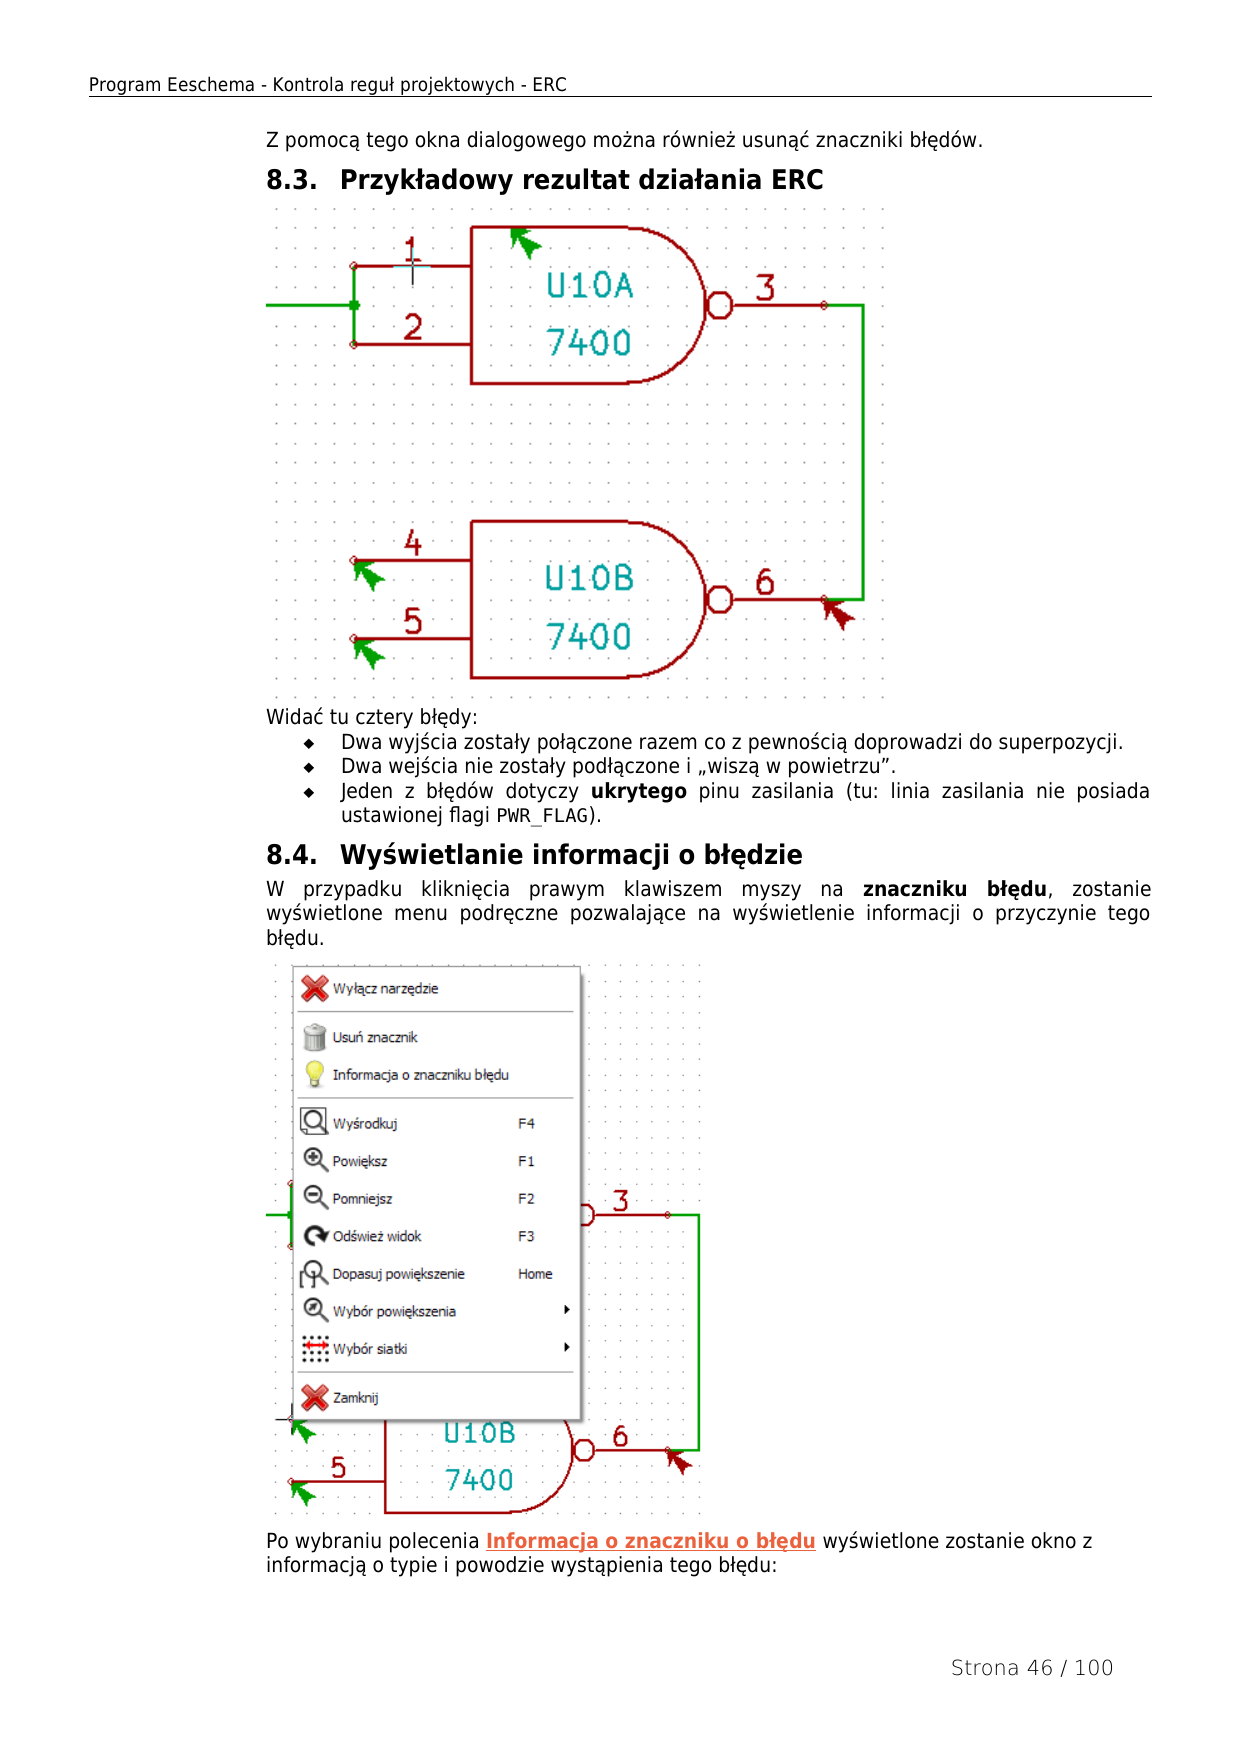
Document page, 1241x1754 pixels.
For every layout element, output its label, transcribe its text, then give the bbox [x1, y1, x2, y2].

subtitle Przykładowy rezultat działania ERC [266, 164, 1152, 196]
text Widać tu cztery błędy: [266, 705, 1152, 730]
picture [265, 207, 890, 700]
list Jeden z błędów dotyczy ukrytego pinu zasilania (tu: linia zasilania nie posiada ustawionej flagi PWR_FLAG). [303, 779, 1152, 828]
text Z pomocą tego okna dialogowego można również usunąć znaczniki błędów. [266, 128, 1152, 152]
list Dwa wyjścia zostały połączone razem co z pewnością doprowadzi do superpozycji. [303, 730, 1152, 754]
subtitle Wyświetlanie informacji o błędzie [266, 839, 1152, 871]
picture [265, 956, 708, 1523]
text Po wybraniu polecenia Informacja o znaczniku o błędu wyświetlone zostanie okno z informacją o typie i powodzie wystąpienia tego błędu: [266, 1528, 1152, 1577]
text W przypadku kliknięcia prawym klawiszem myszy na znaczniku błędu, zostanie wyświetlone menu podręczne pozwalające na wyświetlenie informacji o przyczynie tego błędu. [266, 877, 1152, 950]
list Dwa wejścia nie zostały podłączone i „wiszą w powietrzu”. [303, 754, 1152, 779]
